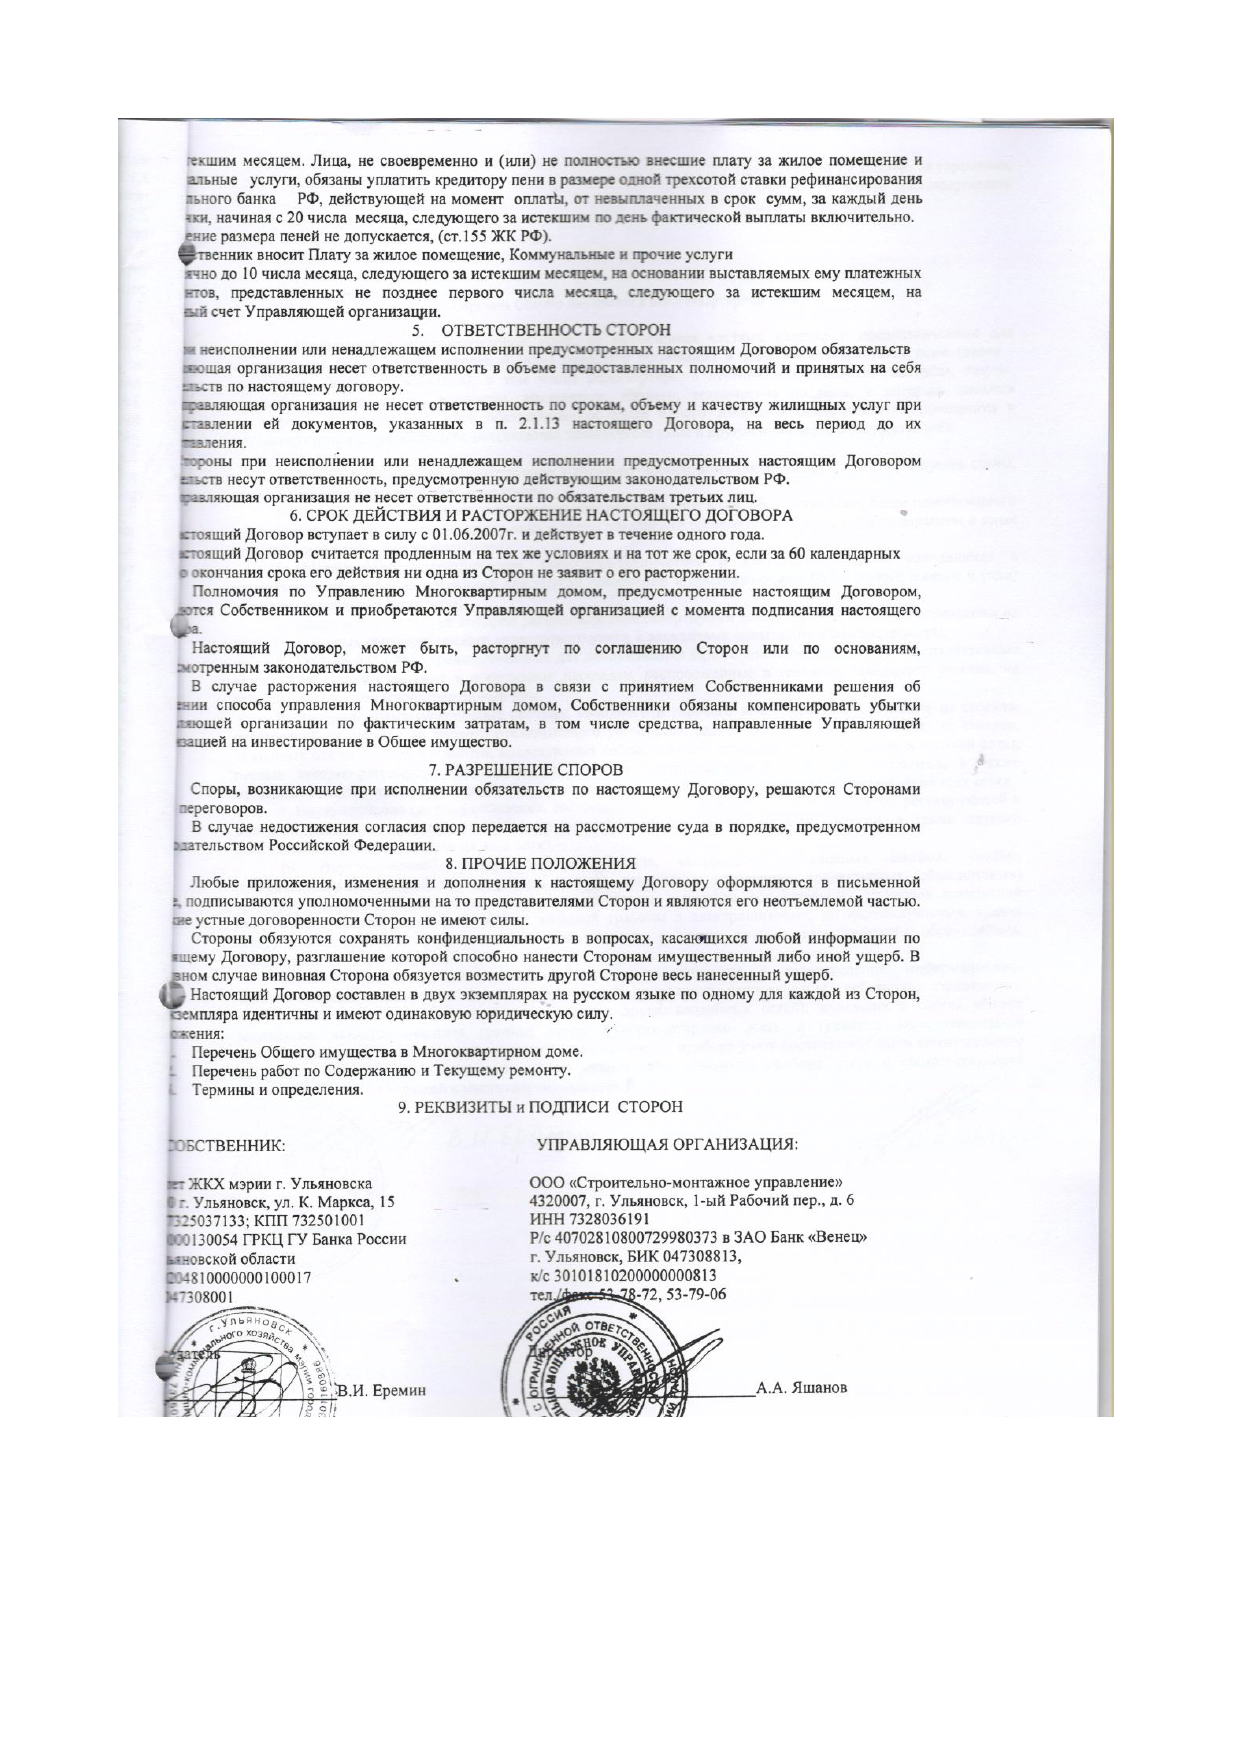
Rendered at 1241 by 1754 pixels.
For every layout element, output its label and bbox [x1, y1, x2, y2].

picture [118, 118, 1123, 1417]
